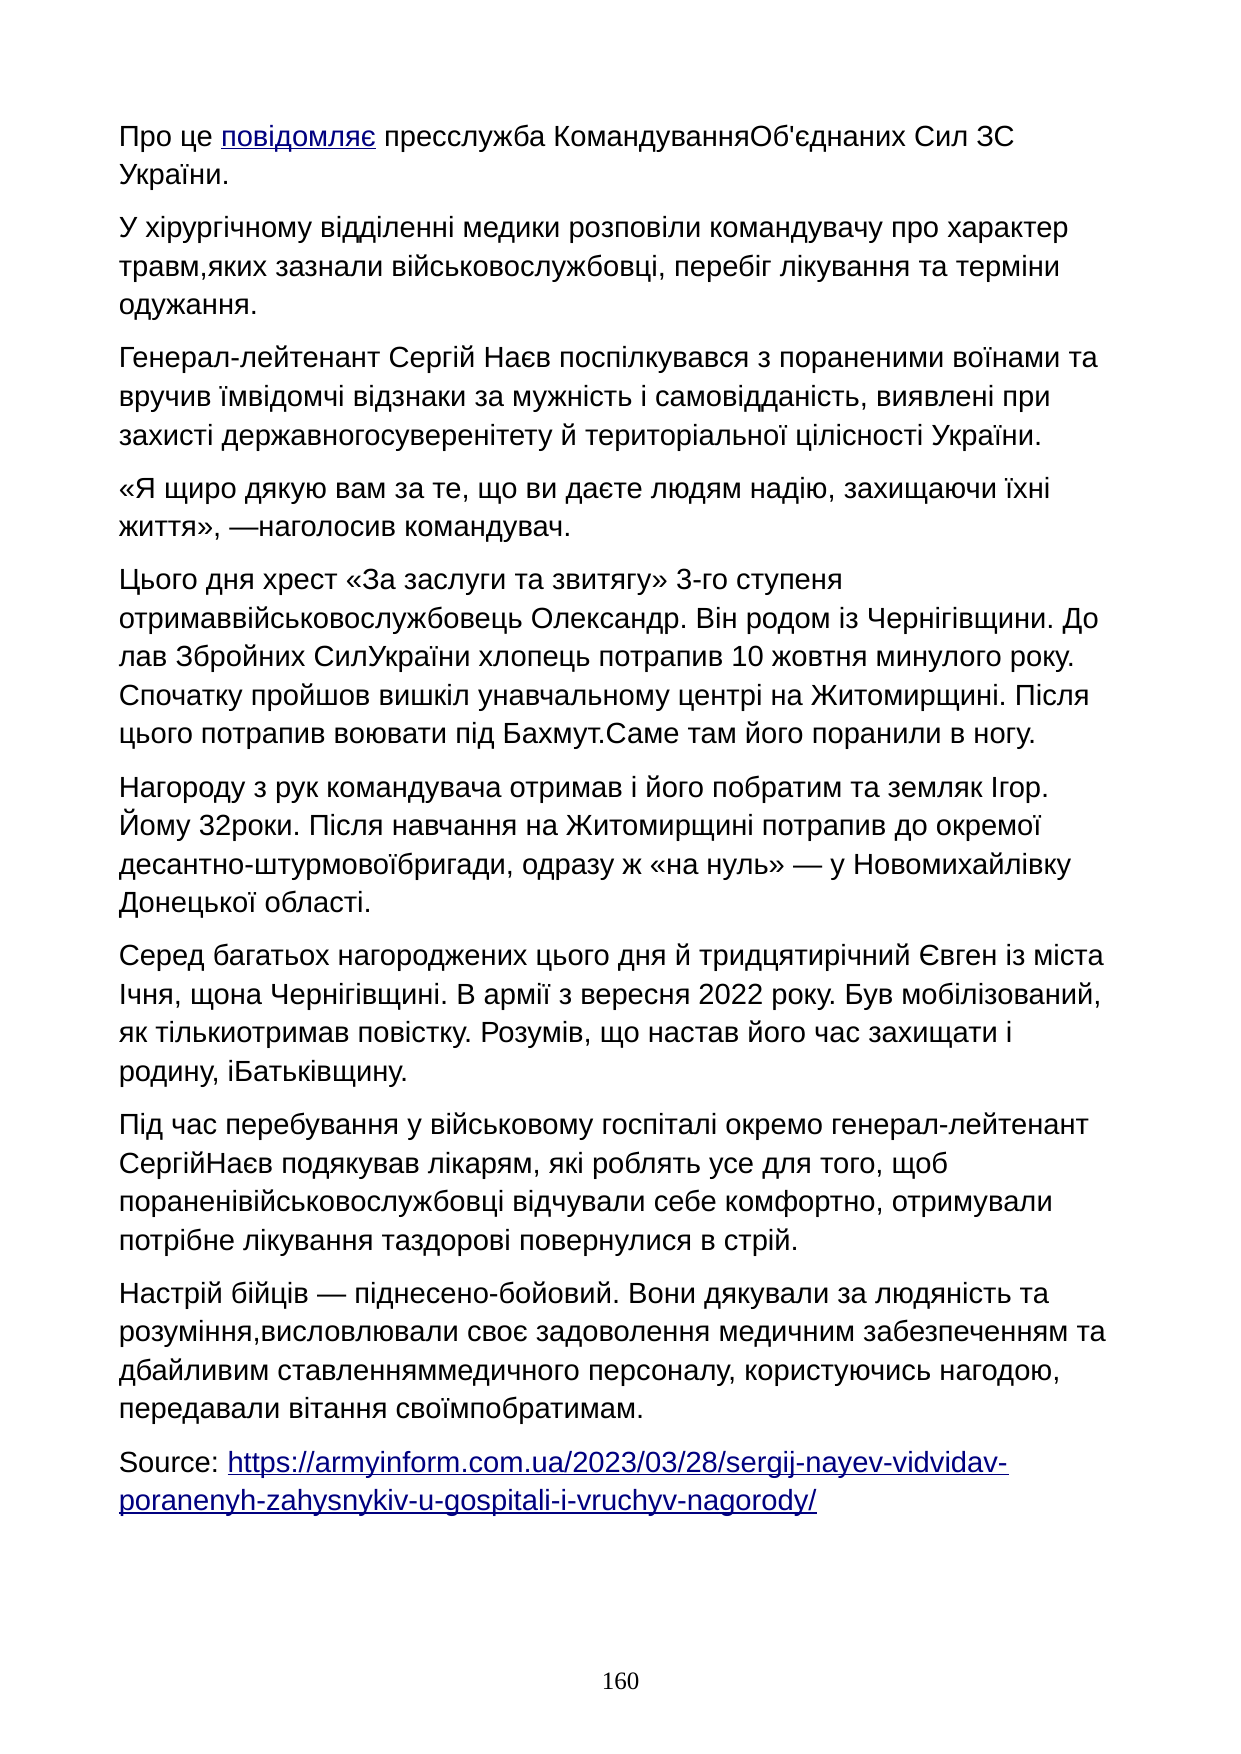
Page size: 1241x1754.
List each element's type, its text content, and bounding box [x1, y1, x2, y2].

text Цього дня хрест «За заслуги та звитягу» 3-го ступеня отримаввійськовослужбовець Олександр. Він родом із Чернігівщини. До лав Збройних СилУкраїни хлопець потрапив 10 жовтня минулого року. Спочатку пройшов вишкіл унавчальному центрі на Житомирщині. Після цього потрапив воювати під Бахмут.Саме там його поранили в ногу. [118, 562, 1122, 750]
text Серед багатьох нагороджених цього дня й тридцятирічний Євген із міста Ічня, щона Чернігівщині. В армії з вересня 2022 року. Був мобілізований, як тількиотримав повістку. Розумів, що настав його час захищати і родину, іБатьківщину. [118, 938, 1122, 1087]
text «Я щиро дякую вам за те, що ви даєте людям надію, захищаючи їхні життя», —наголосив командувач. [118, 471, 1122, 543]
text Під час перебування у військовому госпіталі окремо генерал-лейтенант СергійНаєв подякував лікарям, які роблять усе для того, щоб пораненівійськовослужбовці відчували себе комфортно, отримували потрібне лікування таздорові повернулися в стрій. [118, 1107, 1122, 1256]
text Про це повідомляє пресслужба КомандуванняОб'єднаних Сил ЗС України. [118, 118, 1122, 191]
text У хірургічному відділенні медики розповіли командувачу про характер травм,яких зазнали військовослужбовці, перебіг лікування та терміни одужання. [118, 210, 1122, 321]
text Source: https://armyinform.com.ua/2023/03/28/sergij-nayev-vidvidav-poranenyh-zahysnykiv-u-gospitali-i-vruchyv-nagorody/ [118, 1444, 1122, 1517]
text Нагороду з рук командувача отримав і його побратим та земляк Ігор. Йому 32роки. Після навчання на Житомирщині потрапив до окремої десантно-штурмовоїбригади, одразу ж «на нуль» — у Новомихайлівку Донецької області. [118, 769, 1122, 919]
text Генерал-лейтенант Сергій Наєв поспілкувався з пораненими воїнами та вручив їмвідомчі відзнаки за мужність і самовідданість, виявлені при захисті державногосуверенітету й територіальної цілісності України. [118, 340, 1122, 451]
text Настрій бійців — піднесено-бойовий. Вони дякували за людяність та розуміння,висловлювали своє задоволення медичним забезпеченням та дбайливим ставленняммедичного персоналу, користуючись нагодою, передавали вітання своїмпобратимам. [118, 1276, 1122, 1425]
